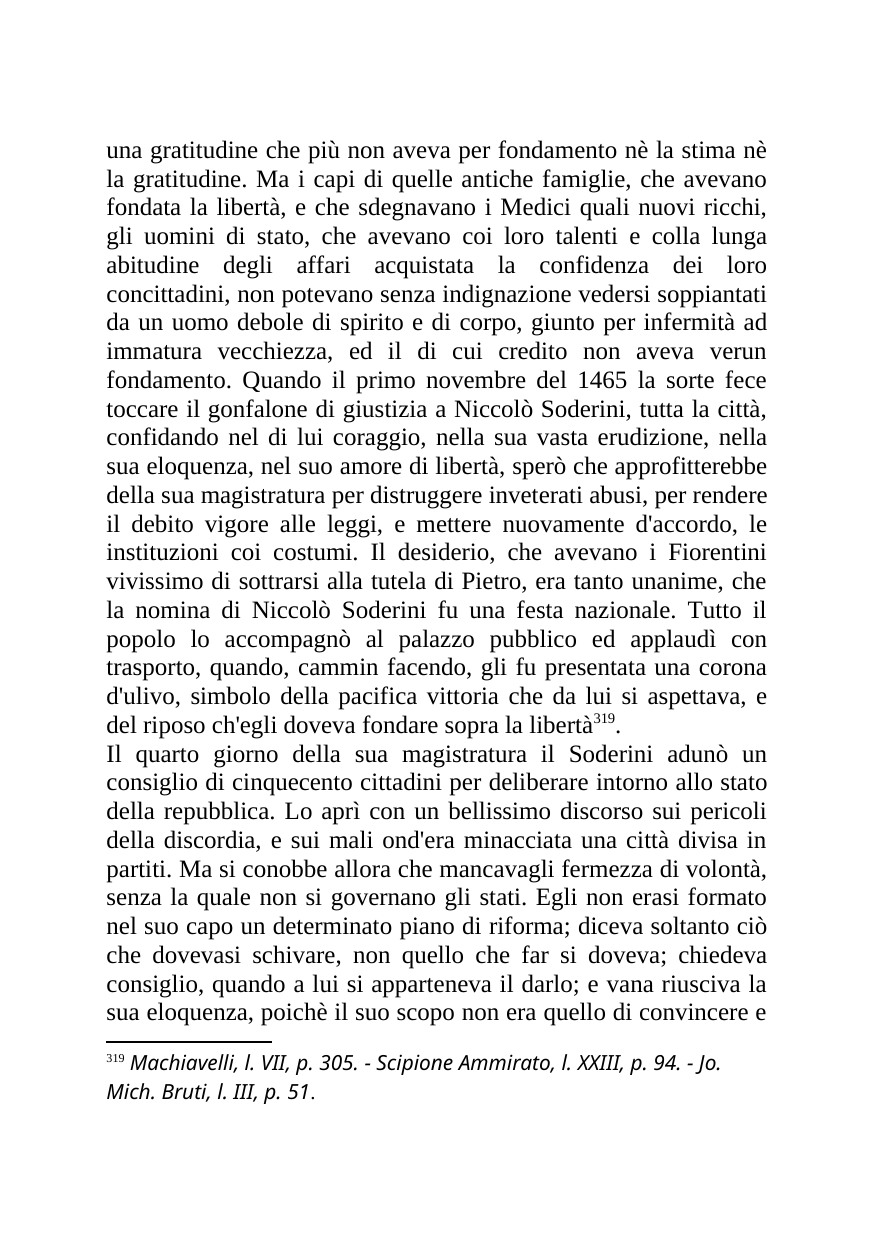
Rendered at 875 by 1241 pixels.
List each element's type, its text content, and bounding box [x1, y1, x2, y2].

text Il quarto giorno della sua magistratura il Soderini adunò un consiglio di cinquecento cittadini per deliberare intorno allo stato della repubblica. Lo aprì con un bellissimo discorso sui pericoli della discordia, e sui mali ond'era minacciata una città divisa in partiti. Ma si conobbe allora che mancavagli fermezza di volontà, senza la quale non si governano gli stati. Egli non erasi formato nel suo capo un determinato piano di riforma; diceva soltanto ciò che dovevasi schivare, non quello che far si doveva; chiedeva consiglio, quando a lui si apparteneva il darlo; e vana riusciva la sua eloquenza, poichè il suo scopo non era quello di convincere e [106, 739, 768, 1026]
text una gratitudine che più non aveva per fondamento nè la stima nè la gratitudine. Ma i capi di quelle antiche famiglie, che avevano fondata la libertà, e che sdegnavano i Medici quali nuovi ricchi, gli uomini di stato, che avevano coi loro talenti e colla lunga abitudine degli affari acquistata la confidenza dei loro concittadini, non potevano senza indignazione vedersi soppiantati da un uomo debole di spirito e di corpo, giunto per infermità ad immatura vecchiezza, ed il di cui credito non aveva verun fondamento. Quando il primo novembre del 1465 la sorte fece toccare il gonfalone di giustizia a Niccolò Soderini, tutta la città, confidando nel di lui coraggio, nella sua vasta erudizione, nella sua eloquenza, nel suo amore di libertà, sperò che approfitterebbe della sua magistratura per distruggere inveterati abusi, per rendere il debito vigore alle leggi, e mettere nuovamente d'accordo, le instituzioni coi costumi. Il desiderio, che avevano i Fiorentini vivissimo di sottrarsi alla tutela di Pietro, era tanto unanime, che la nomina di Niccolò Soderini fu una festa nazionale. Tutto il popolo lo accompagnò al palazzo pubblico ed applaudì con trasporto, quando, cammin facendo, gli fu presentata una corona d'ulivo, simbolo della pacifica vittoria che da lui si aspettava, e del riposo ch'egli doveva fondare sopra la libertà. [106, 135, 768, 739]
text Machiavelli, l. VII, p. 305. - Scipione Ammirato, l. XXIII, p. 94. - Jo. Mich. Bruti, l. III, p. 51. [106, 1048, 768, 1105]
